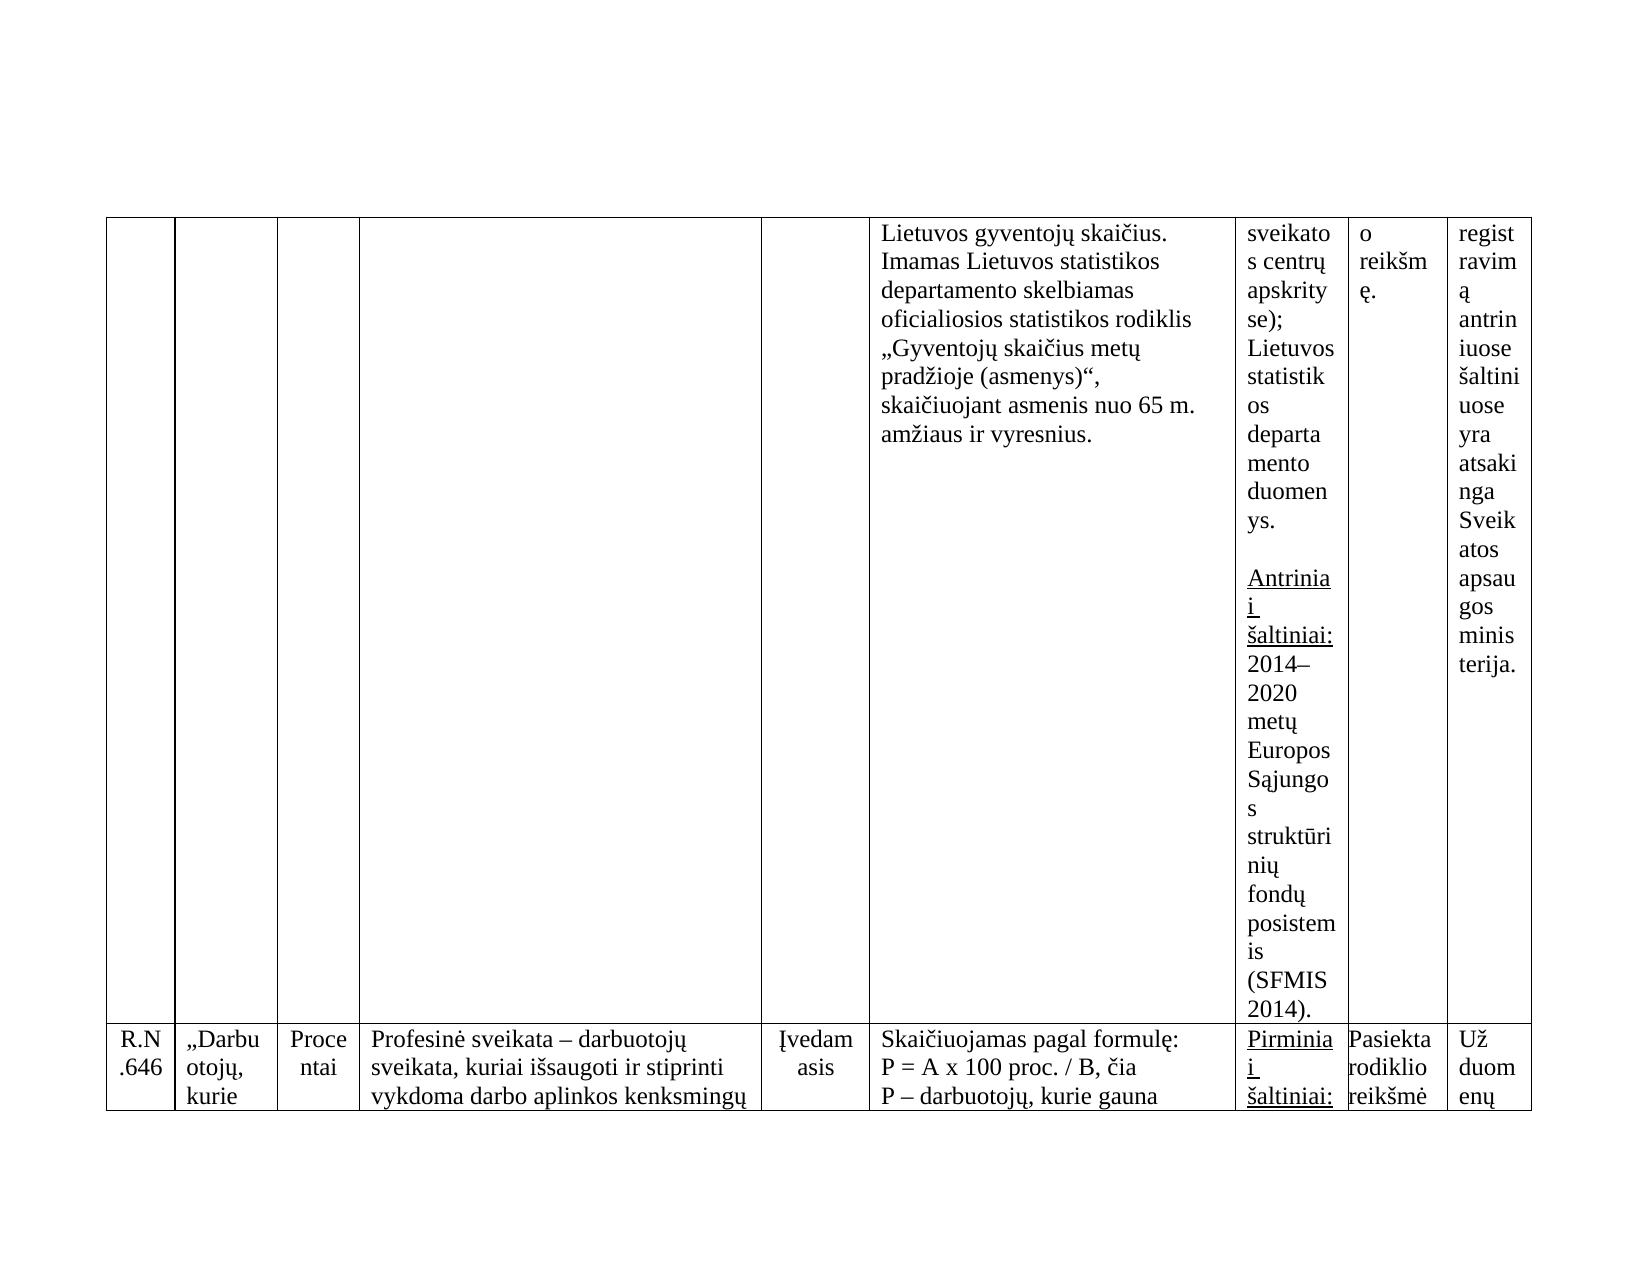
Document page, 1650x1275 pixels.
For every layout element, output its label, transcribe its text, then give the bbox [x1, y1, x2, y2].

table_cell [360, 218, 761, 1023]
table_cell Už duomenų [1448, 1024, 1531, 1110]
table_cell Lietuvos gyventojų skaičius. Imamas Lietuvos statistikos departamento skelbiamas oficialiosios statistikos rodiklis „Gyventojų skaičius metų pradžioje (asmenys)“, skaičiuojant asmenis nuo 65 m. amžiaus ir vyresnius. [870, 218, 1235, 1023]
table_cell [176, 218, 277, 1023]
table_cell Procentai [278, 1024, 359, 1110]
table_cell [278, 218, 359, 1023]
table_cell Pasiekta rodiklio reikšmė [1349, 1024, 1447, 1110]
table_cell „Darbuotojų, kurie [176, 1024, 277, 1110]
table_cell [107, 218, 174, 1023]
table_cell o reikšmę. [1349, 218, 1447, 1023]
table_cell Profesinė sveikata – darbuotojų sveikata, kuriai išsaugoti ir stiprinti vykdoma darbo aplinkos kenksmingų [360, 1024, 761, 1110]
table_cell Įvedamasis [762, 1024, 869, 1110]
table_cell sveikatos centrų apskrityse); Lietuvos statistikos departamento duomenys. Antriniai šaltiniai: 2014–2020 metų Europos Sąjungos struktūrinių fondų posistemis (SFMIS2014). [1236, 218, 1348, 1023]
table_cell Pirminiai šaltiniai: [1236, 1024, 1348, 1110]
table_cell [762, 218, 869, 1023]
table_cell registravimą antriniuose šaltiniuose yra atsakinga Sveikatos apsaugos ministerija. [1448, 218, 1531, 1023]
table_cell Skaičiuojamas pagal formulę: P = A x 100 proc. / B, čia P – darbuotojų, kurie gauna [870, 1024, 1235, 1110]
table_cell R.N.646 [107, 1024, 174, 1110]
